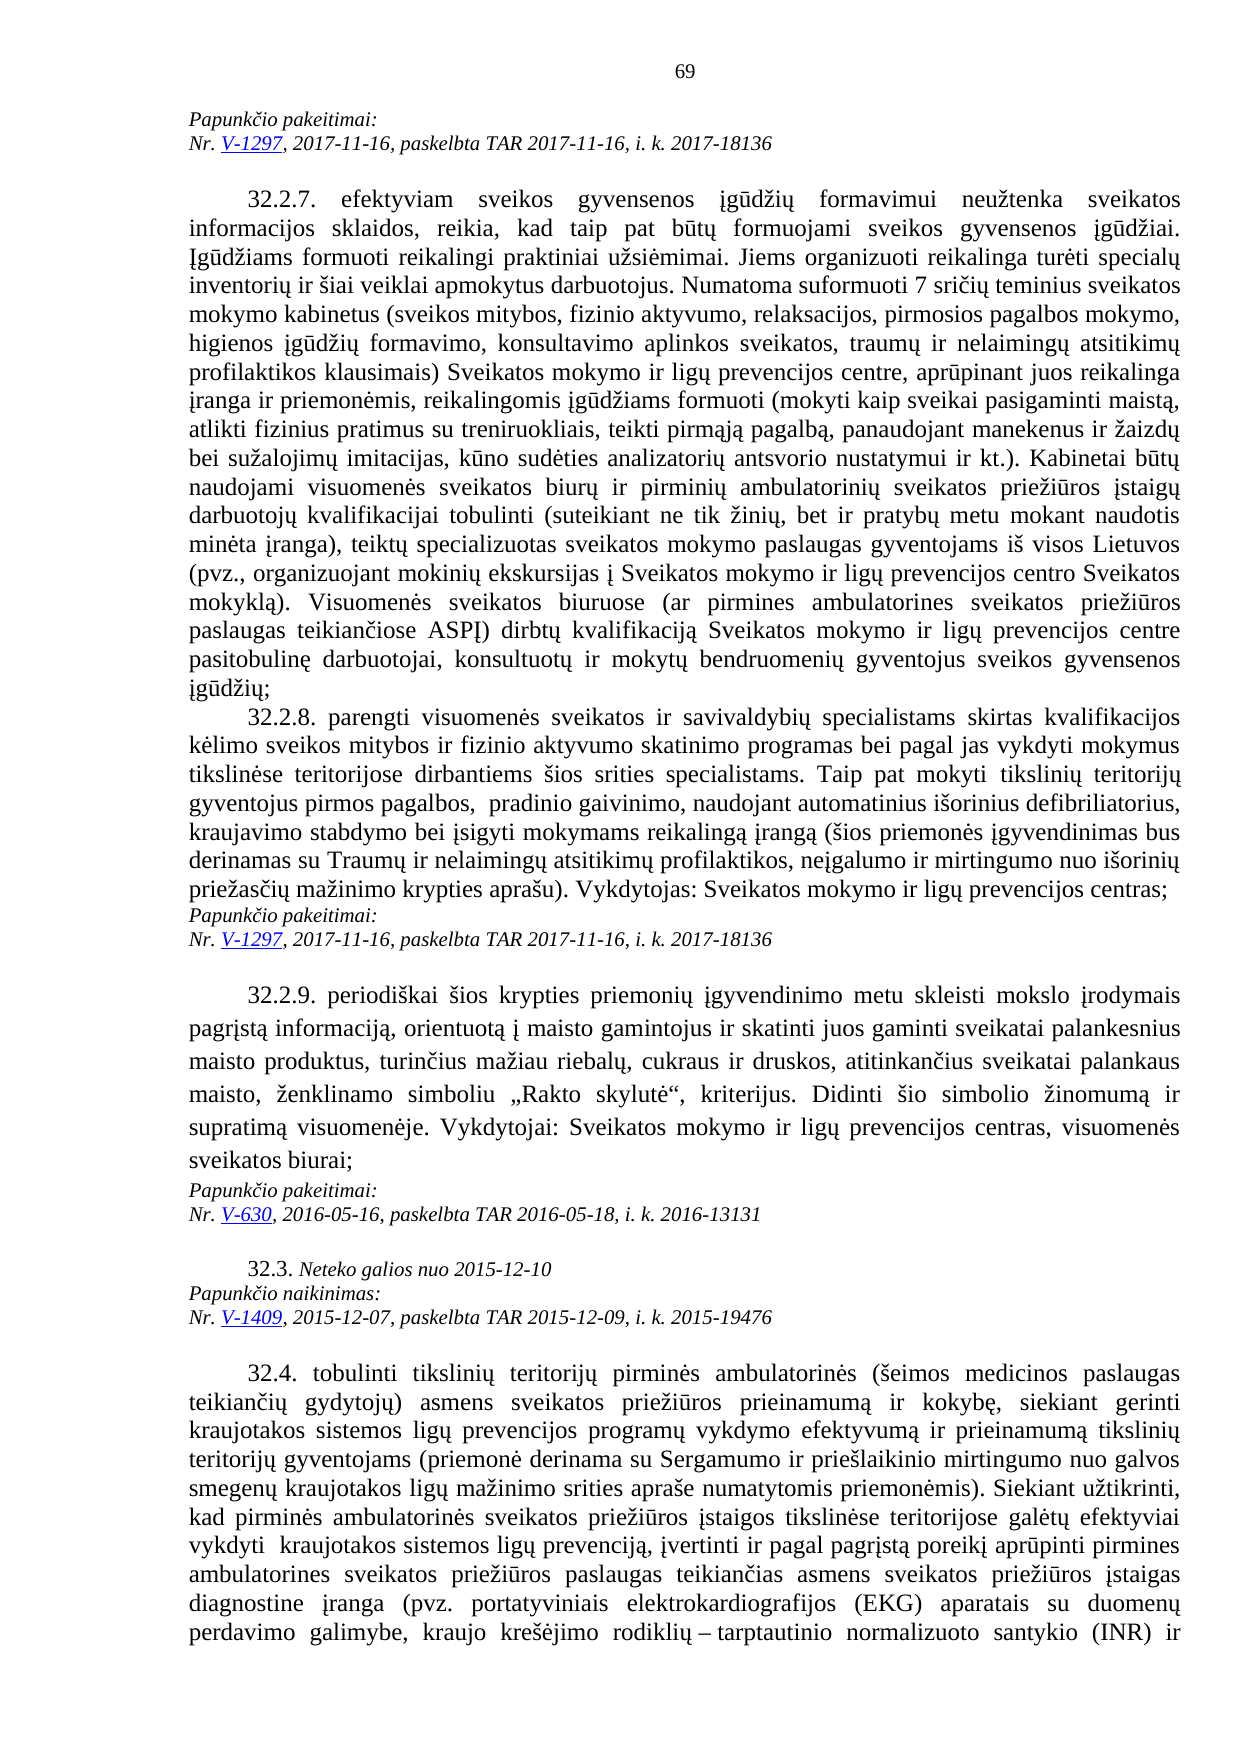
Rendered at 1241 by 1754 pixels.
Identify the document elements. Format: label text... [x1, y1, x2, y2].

text Nr. V-630, 2016-05-16, paskelbta TAR 2016-05-18, i. k. 2016-13131 [188, 1202, 1181, 1226]
text 32.4. tobulinti tikslinių teritorijų pirminės ambulatorinės (šeimos medicinos paslaugas teikiančių gydytojų) asmens sveikatos priežiūros prieinamumą ir kokybę, siekiant gerinti kraujotakos sistemos ligų prevencijos programų vykdymo efektyvumą ir prieinamumą tikslinių teritorijų gyventojams (priemonė derinama su Sergamumo ir priešlaikinio mirtingumo nuo galvos smegenų kraujotakos ligų mažinimo srities apraše numatytomis priemonėmis). Siekiant užtikrinti, kad pirminės ambulatorinės sveikatos priežiūros įstaigos tikslinėse teritorijose galėtų efektyviai vykdyti kraujotakos sistemos ligų prevenciją, įvertinti ir pagal pagrįstą poreikį aprūpinti pirmines ambulatorines sveikatos priežiūros paslaugas teikiančias asmens sveikatos priežiūros įstaigas diagnostine įranga (pvz. portatyviniais elektrokardiografijos (EKG) aparatais su duomenų perdavimo galimybe, kraujo krešėjimo rodiklių – tarptautinio normalizuoto santykio (INR) ir [188, 1358, 1181, 1645]
text Nr. V-1297, 2017-11-16, paskelbta TAR 2017-11-16, i. k. 2017-18136 [188, 131, 1181, 155]
text Papunkčio naikinimas: [188, 1281, 1181, 1305]
text Papunkčio pakeitimai: [188, 1178, 1181, 1202]
text Papunkčio pakeitimai: [188, 107, 1181, 131]
text Nr. V-1409, 2015-12-07, paskelbta TAR 2015-12-09, i. k. 2015-19476 [188, 1305, 1181, 1329]
text 32.2.9. periodiškai šios krypties priemonių įgyvendinimo metu skleisti mokslo įrodymais pagrįstą informaciją, orientuotą į maisto gamintojus ir skatinti juos gaminti sveikatai palankesnius maisto produktus, turinčius mažiau riebalų, cukraus ir druskos, atitinkančius sveikatai palankaus maisto, ženklinamo simboliu „Rakto skylutė“, kriterijus. Didinti šio simbolio žinomumą ir supratimą visuomenėje. Vykdytojai: Sveikatos mokymo ir ligų prevencijos centras, visuomenės sveikatos biurai; [188, 980, 1181, 1173]
text 32.2.8. parengti visuomenės sveikatos ir savivaldybių specialistams skirtas kvalifikacijos kėlimo sveikos mitybos ir fizinio aktyvumo skatinimo programas bei pagal jas vykdyti mokymus tikslinėse teritorijose dirbantiems šios srities specialistams. Taip pat mokyti tikslinių teritorijų gyventojus pirmos pagalbos, pradinio gaivinimo, naudojant automatinius išorinius defibriliatorius, kraujavimo stabdymo bei įsigyti mokymams reikalingą įrangą (šios priemonės įgyvendinimas bus derinamas su Traumų ir nelaimingų atsitikimų profilaktikos, neįgalumo ir mirtingumo nuo išorinių priežasčių mažinimo krypties aprašu). Vykdytojas: Sveikatos mokymo ir ligų prevencijos centras; [188, 702, 1181, 903]
text 32.3. Neteko galios nuo 2015-12-10 [188, 1255, 1181, 1281]
text Papunkčio pakeitimai: [188, 903, 1181, 927]
text Nr. V-1297, 2017-11-16, paskelbta TAR 2017-11-16, i. k. 2017-18136 [188, 927, 1181, 951]
text 32.2.7. efektyviam sveikos gyvensenos įgūdžių formavimui neužtenka sveikatos informacijos sklaidos, reikia, kad taip pat būtų formuojami sveikos gyvensenos įgūdžiai. Įgūdžiams formuoti reikalingi praktiniai užsiėmimai. Jiems organizuoti reikalinga turėti specialų inventorių ir šiai veiklai apmokytus darbuotojus. Numatoma suformuoti 7 sričių teminius sveikatos mokymo kabinetus (sveikos mitybos, fizinio aktyvumo, relaksacijos, pirmosios pagalbos mokymo, higienos įgūdžių formavimo, konsultavimo aplinkos sveikatos, traumų ir nelaimingų atsitikimų profilaktikos klausimais) Sveikatos mokymo ir ligų prevencijos centre, aprūpinant juos reikalinga įranga ir priemonėmis, reikalingomis įgūdžiams formuoti (mokyti kaip sveikai pasigaminti maistą, atlikti fizinius pratimus su treniruokliais, teikti pirmąją pagalbą, panaudojant manekenus ir žaizdų bei sužalojimų imitacijas, kūno sudėties analizatorių antsvorio nustatymui ir kt.). Kabinetai būtų naudojami visuomenės sveikatos biurų ir pirminių ambulatorinių sveikatos priežiūros įstaigų darbuotojų kvalifikacijai tobulinti (suteikiant ne tik žinių, bet ir pratybų metu mokant naudotis minėta įranga), teiktų specializuotas sveikatos mokymo paslaugas gyventojams iš visos Lietuvos (pvz., organizuojant mokinių ekskursijas į Sveikatos mokymo ir ligų prevencijos centro Sveikatos mokyklą). Visuomenės sveikatos biuruose (ar pirmines ambulatorines sveikatos priežiūros paslaugas teikiančiose ASPĮ) dirbtų kvalifikaciją Sveikatos mokymo ir ligų prevencijos centre pasitobulinę darbuotojai, konsultuotų ir mokytų bendruomenių gyventojus sveikos gyvensenos įgūdžių; [188, 184, 1181, 702]
